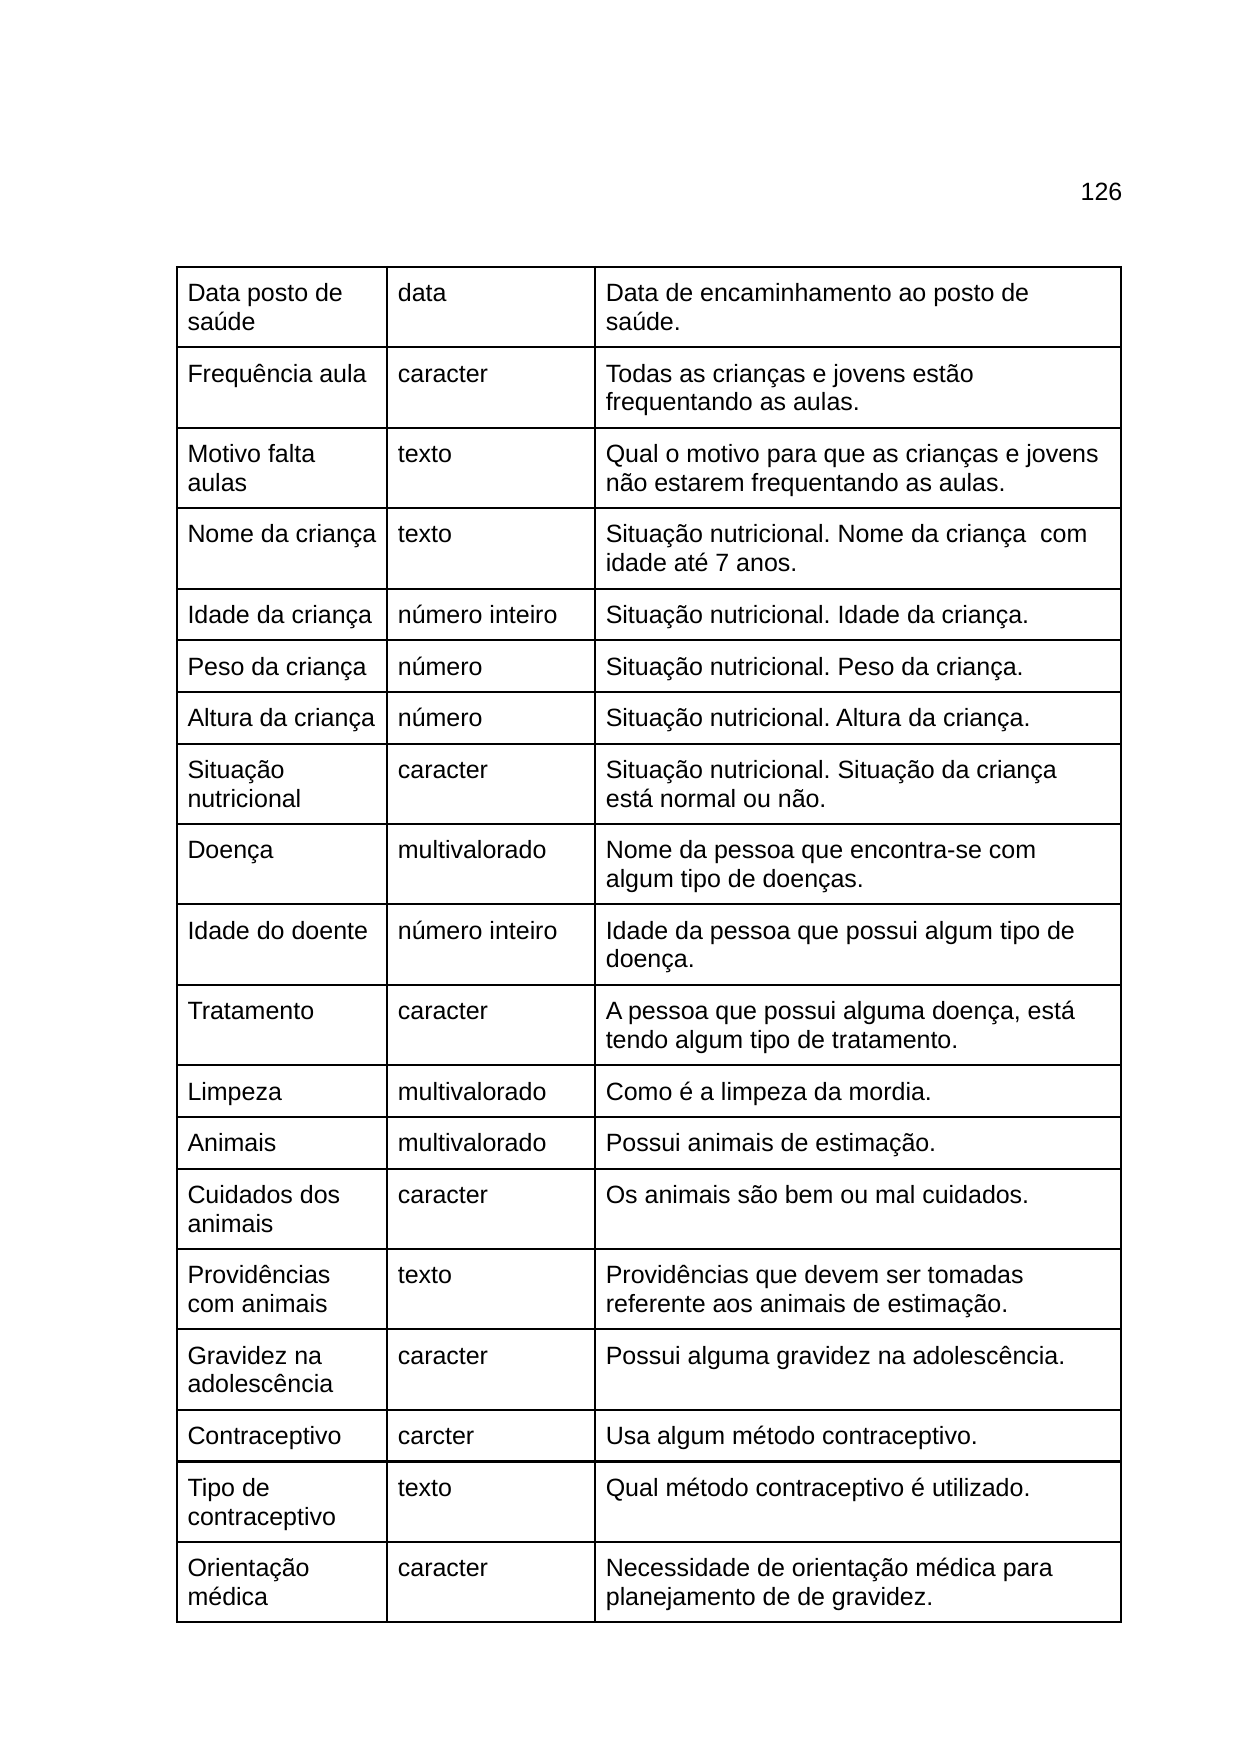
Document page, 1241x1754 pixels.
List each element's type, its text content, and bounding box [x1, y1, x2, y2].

table_cell Nome da pessoa que encontra-se com algum tipo de doenças. [596, 825, 1120, 903]
table_cell Doença [178, 825, 386, 903]
table_cell Situação nutricional. Peso da criança. [596, 641, 1120, 691]
table_cell Situação nutricional. Idade da criança. [596, 590, 1120, 639]
table_cell texto [388, 1463, 594, 1541]
table_cell Idade da criança [178, 590, 386, 639]
table_cell Possui animais de estimação. [596, 1118, 1120, 1167]
table_cell caracter [388, 745, 594, 823]
table_cell Data posto de saúde [178, 268, 386, 346]
table_cell caracter [388, 1170, 594, 1248]
table_cell Peso da criança [178, 641, 386, 691]
table_cell Data de encaminhamento ao posto de saúde. [596, 268, 1120, 346]
table_cell texto [388, 509, 594, 587]
table_cell Gravidez na adolescência [178, 1330, 386, 1409]
table_cell Altura da criança [178, 693, 386, 742]
table_cell Providências que devem ser tomadas referente aos animais de estimação. [596, 1250, 1120, 1328]
table_cell Qual o motivo para que as crianças e jovens não estarem frequentando as aulas. [596, 429, 1120, 507]
table_cell Cuidados dos animais [178, 1170, 386, 1248]
table_cell Contraceptivo [178, 1411, 386, 1460]
table_cell data [388, 268, 594, 346]
table_cell Como é a limpeza da mordia. [596, 1066, 1120, 1116]
table_cell Animais [178, 1118, 386, 1167]
table_cell Tratamento [178, 986, 386, 1064]
table_cell A pessoa que possui alguma doença, está tendo algum tipo de tratamento. [596, 986, 1120, 1064]
table_cell Possui alguma gravidez na adolescência. [596, 1330, 1120, 1409]
table_cell Os animais são bem ou mal cuidados. [596, 1170, 1120, 1248]
table_cell multivalorado [388, 1066, 594, 1116]
table_cell número [388, 693, 594, 742]
table_cell Necessidade de orientação médica para planejamento de de gravidez. [596, 1543, 1120, 1621]
table_cell Orientação médica [178, 1543, 386, 1621]
table_cell multivalorado [388, 1118, 594, 1167]
table_cell Idade da pessoa que possui algum tipo de doença. [596, 905, 1120, 984]
table_cell Motivo falta aulas [178, 429, 386, 507]
table_cell número inteiro [388, 590, 594, 639]
table_cell Idade do doente [178, 905, 386, 984]
table_cell Situação nutricional. Nome da criança com idade até 7 anos. [596, 509, 1120, 587]
table_cell Situação nutricional. Altura da criança. [596, 693, 1120, 742]
table_cell Providências com animais [178, 1250, 386, 1328]
table_cell texto [388, 429, 594, 507]
table_cell número [388, 641, 594, 691]
table_cell caracter [388, 986, 594, 1064]
table_cell multivalorado [388, 825, 594, 903]
table_cell caracter [388, 1330, 594, 1409]
table_cell número inteiro [388, 905, 594, 984]
table_cell Frequência aula [178, 348, 386, 427]
table_cell Qual método contraceptivo é utilizado. [596, 1463, 1120, 1541]
table_cell caracter [388, 1543, 594, 1621]
table_cell caracter [388, 348, 594, 427]
table_cell Limpeza [178, 1066, 386, 1116]
table_cell Tipo de contraceptivo [178, 1463, 386, 1541]
table_cell Usa algum método contraceptivo. [596, 1411, 1120, 1460]
table_cell Situação nutricional. Situação da criança está normal ou não. [596, 745, 1120, 823]
table_cell texto [388, 1250, 594, 1328]
table_cell carcter [388, 1411, 594, 1460]
table_cell Todas as crianças e jovens estão frequentando as aulas. [596, 348, 1120, 427]
table_cell Situação nutricional [178, 745, 386, 823]
table_cell Nome da criança [178, 509, 386, 587]
